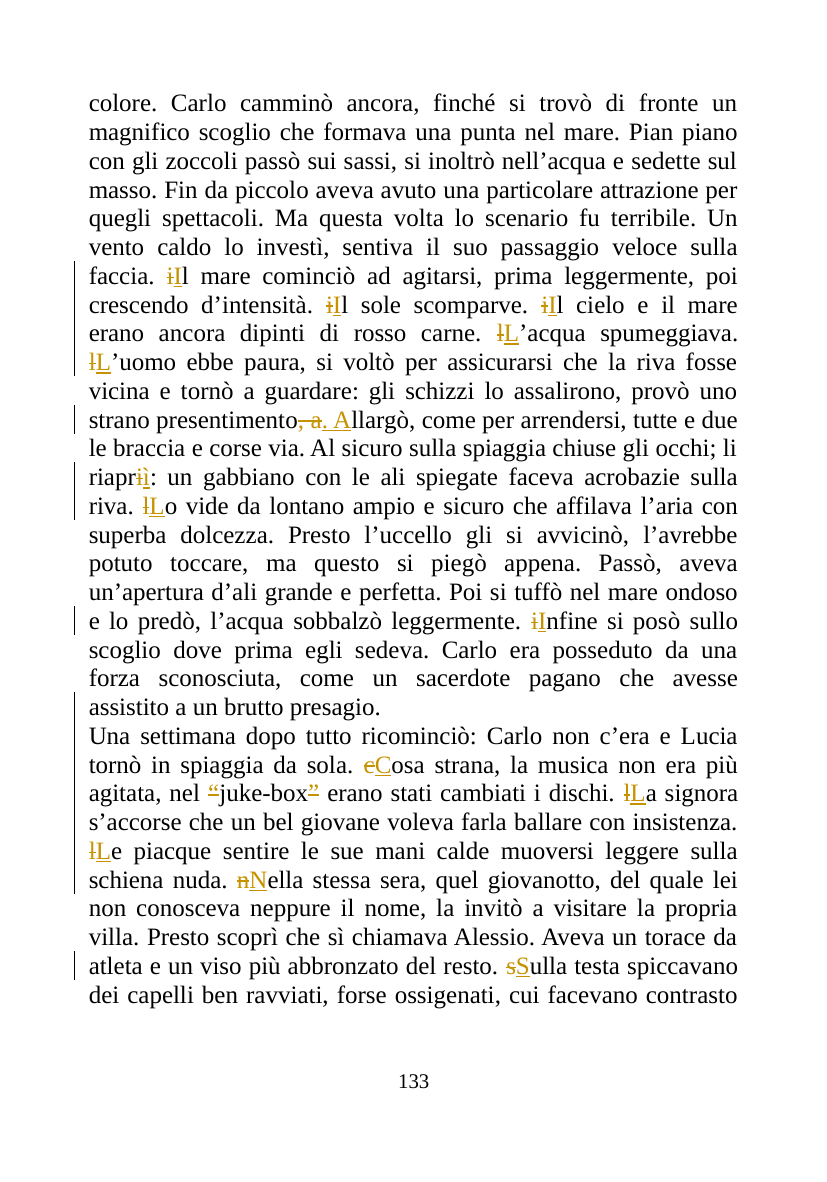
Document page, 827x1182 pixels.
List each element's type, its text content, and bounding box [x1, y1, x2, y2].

list Una settimana dopo tutto ricominciò: Carlo non c’era e Lucia tornò in spiaggia da sola. Cosa strana, la musica non era più agitata, nel juke-box erano stati cambiati i dischi. La signora s’accorse che un bel giovane voleva farla ballare con insistenza. Le piacque sentire le sue mani calde muoversi leggere sulla schiena nuda. Nella stessa sera, quel giovanotto, del quale lei non conosceva neppure il nome, la invitò a visitare la propria villa. Presto scoprì che sì chiamava Alessio. Aveva un torace da atleta e un viso più abbronzato del resto. Sulla testa spiccavano dei capelli ben ravviati, forse ossigenati, cui facevano contrasto [88, 721, 738, 1008]
list colore. Carlo camminò ancora, finché si trovò di fronte un magnifico scoglio che formava una punta nel mare. Pian piano con gli zoccoli passò sui sassi, si inoltrò nell’acqua e sedette sul masso. Fin da piccolo aveva avuto una particolare attrazione per quegli spettacoli. Ma questa volta lo scenario fu terribile. Un vento caldo lo investì, sentiva il suo passaggio veloce sulla faccia. Il mare cominciò ad agitarsi, prima leggermente, poi crescendo d’intensità. Il sole scomparve. Il cielo e il mare erano ancora dipinti di rosso carne. L’acqua spumeggiava. L’uomo ebbe paura, si voltò per assicurarsi che la riva fosse vicina e tornò a guardare: gli schizzi lo assalirono, provò uno strano presentimento. Allargò, come per arrendersi, tutte e due le braccia e corse via. Al sicuro sulla spiaggia chiuse gli occhi; li riaprì: un gabbiano con le ali spiegate faceva acrobazie sulla riva. Lo vide da lontano ampio e sicuro che affilava l’aria con superba dolcezza. Presto l’uccello gli si avvicinò, l’avrebbe potuto toccare, ma questo si piegò appena. Passò, aveva un’apertura d’ali grande e perfetta. Poi si tuffò nel mare ondoso e lo predò, l’acqua sobbalzò leggermente. Infine si posò sullo scoglio dove prima egli sedeva. Carlo era posseduto da una forza sconosciuta, come un sacerdote pagano che avesse assistito a un brutto presagio. [88, 88, 738, 721]
